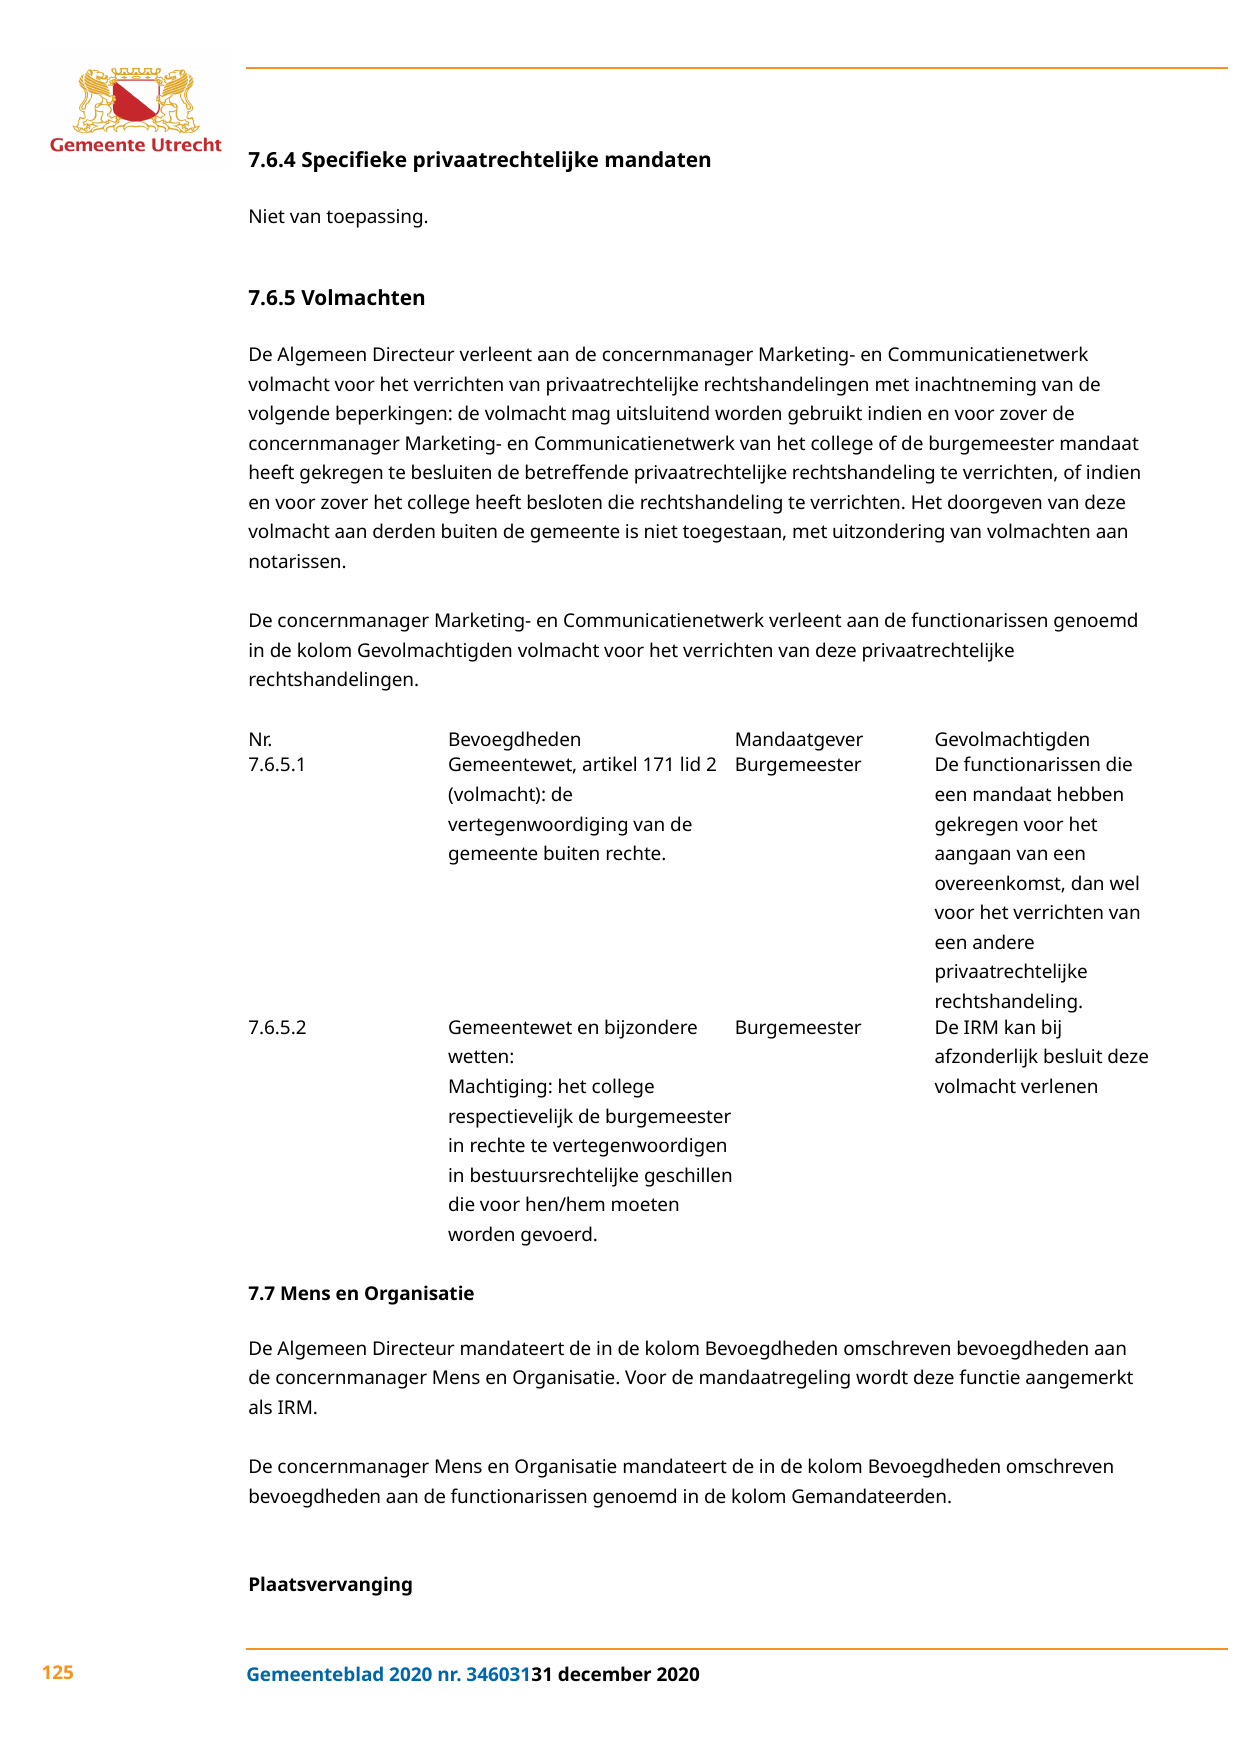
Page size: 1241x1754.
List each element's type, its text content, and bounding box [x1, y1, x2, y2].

table_header Gevolmachtigden [934, 726, 1152, 752]
text Plaatsvervanging [248, 1572, 1152, 1597]
text 7.6.5 Volmachten [248, 283, 1152, 312]
table_cell De functionarissen die een mandaat hebben gekregen voor het aangaan van een overeenkomst, dan wel voor het verrichten van een andere privaatrechtelijke rechtshandeling. [934, 752, 1152, 1014]
text 7.7 Mens en Organisatie [248, 1280, 1152, 1305]
table_cell 7.6.5.1 [248, 752, 448, 1014]
table_cell Gemeentewet, artikel 171 lid 2 (volmacht): de vertegenwoordiging van de gemeente buiten rechte. [448, 752, 734, 1014]
table_cell Burgemeester [735, 752, 934, 1014]
table_header Nr. [248, 726, 448, 752]
picture [41, 47, 231, 172]
table_header Mandaatgever [735, 726, 934, 752]
table_header Bevoegdheden [448, 726, 734, 752]
text De concernmanager Marketing- en Communicatienetwerk verleent aan de functionarissen genoemd in de kolom Gevolmachtigden volmacht voor het verrichten van deze privaatrechtelijke rechtshandelingen. [248, 607, 1152, 692]
text De concernmanager Mens en Organisatie mandateert de in de kolom Bevoegdheden omschreven bevoegdheden aan de functionarissen genoemd in de kolom Gemandateerden. [248, 1453, 1152, 1509]
table_cell Burgemeester [735, 1014, 934, 1247]
text 7.6.4 Specifieke privaatrechtelijke mandaten [248, 145, 1152, 174]
text De Algemeen Directeur verleent aan de concernmanager Marketing- en Communicatienetwerk volmacht voor het verrichten van privaatrechtelijke rechtshandelingen met inachtneming van de volgende beperkingen: de volmacht mag uitsluitend worden gebruikt indien en voor zover de concernmanager Marketing- en Communicatienetwerk van het college of de burgemeester mandaat heeft gekregen te besluiten de betreffende privaatrechtelijke rechtshandeling te verrichten, of indien en voor zover het college heeft besloten die rechtshandeling te verrichten. Het doorgeven van deze volmacht aan derden buiten de gemeente is niet toegestaan, met uitzondering van volmachten aan notarissen. [248, 341, 1152, 574]
table_cell Gemeentewet en bijzondere wetten: Machtiging: het college respectievelijk de burgemeester in rechte te vertegenwoordigen in bestuursrechtelijke geschillen die voor hen/hem moeten worden gevoerd. [448, 1014, 734, 1247]
text Niet van toepassing. [248, 203, 1152, 229]
text De Algemeen Directeur mandateert de in de kolom Bevoegdheden omschreven bevoegdheden aan de concernmanager Mens en Organisatie. Voor de mandaatregeling wordt deze functie aangemerkt als IRM. [248, 1335, 1152, 1420]
table_cell De IRM kan bij afzonderlijk besluit deze volmacht verlenen [934, 1014, 1152, 1247]
table_cell 7.6.5.2 [248, 1014, 448, 1247]
